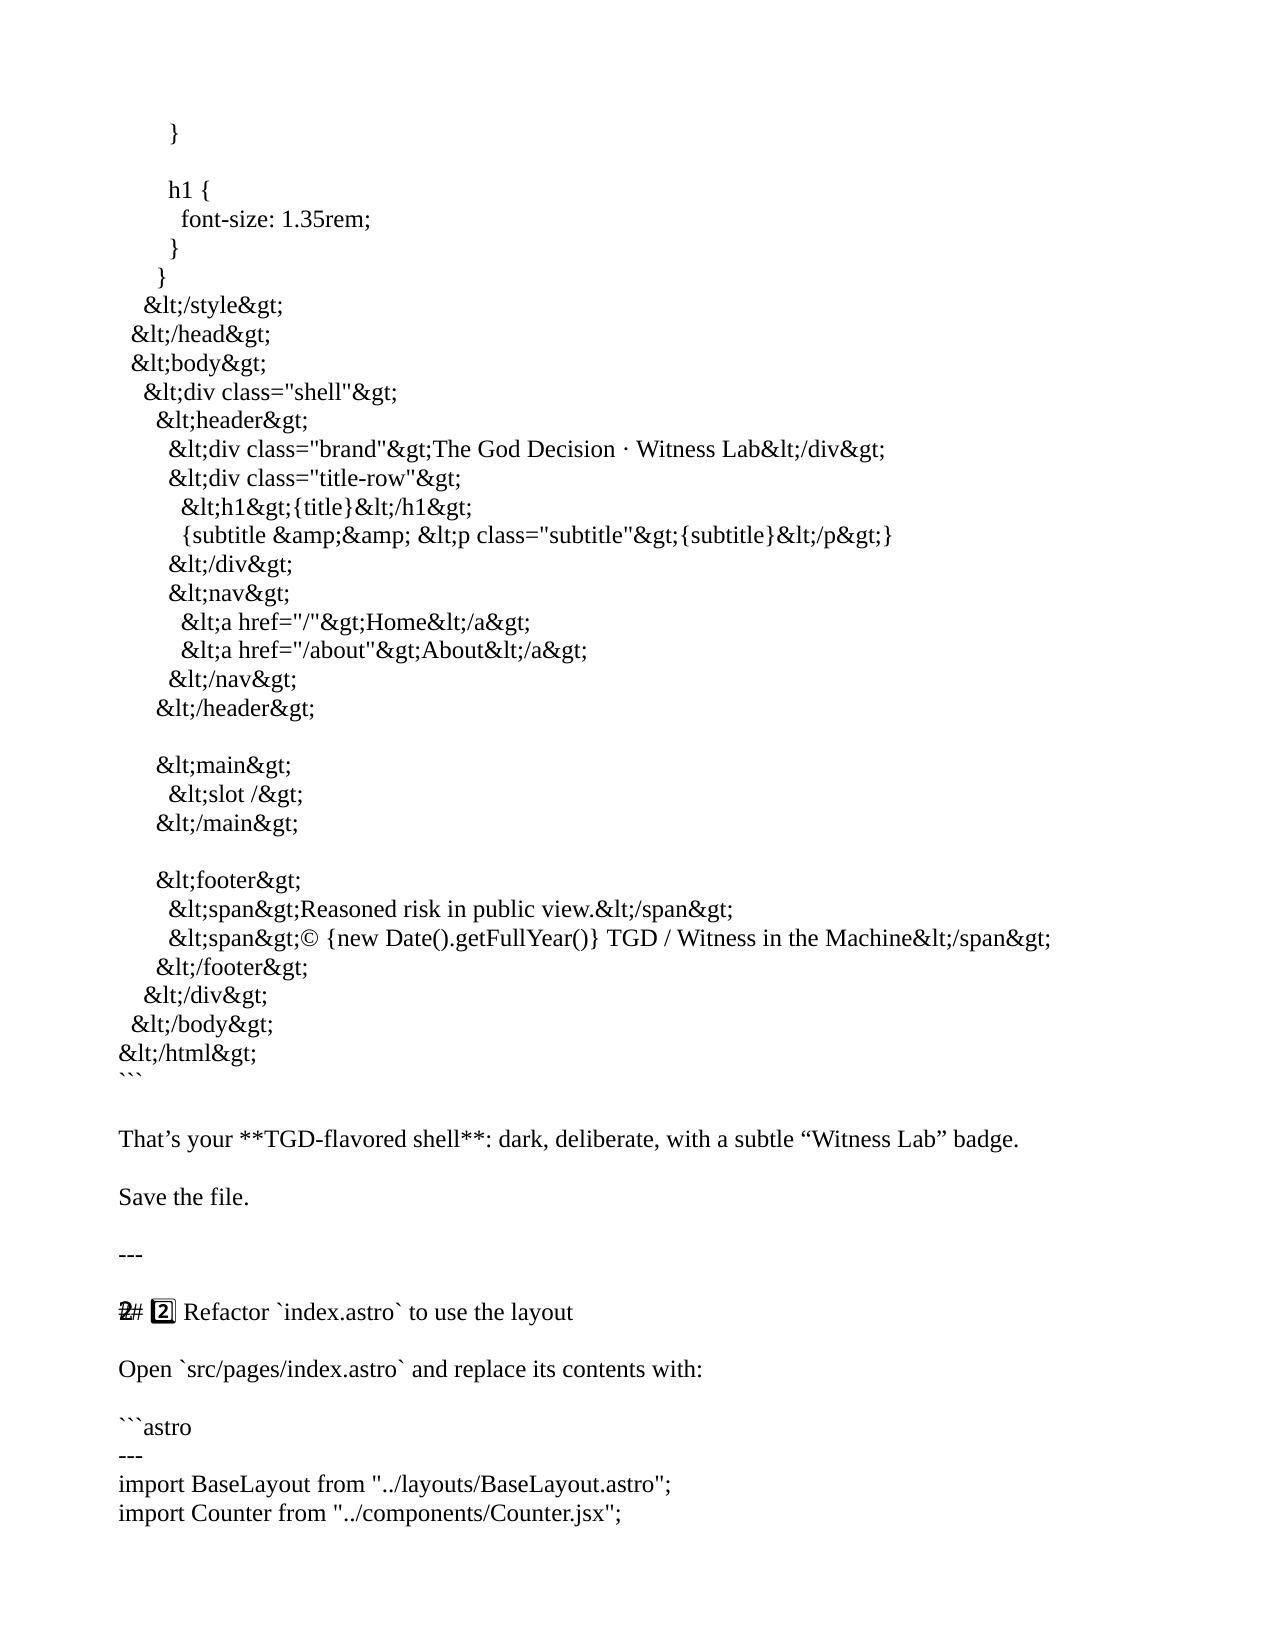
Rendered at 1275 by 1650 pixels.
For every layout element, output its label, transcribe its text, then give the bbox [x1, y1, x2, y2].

text &lt;/div&gt; [118, 981, 1157, 1009]
text --- [118, 1441, 1157, 1469]
text import Counter from "../components/Counter.jsx"; [118, 1498, 1157, 1527]
text Save the file. [118, 1182, 1157, 1211]
text &lt;/header&gt; [118, 693, 1157, 722]
text &lt;/main&gt; [118, 808, 1157, 837]
text &lt;/nav&gt; [118, 664, 1157, 693]
text Open `src/pages/index.astro` and replace its contents with: [118, 1354, 1157, 1383]
text &lt;div class="shell"&gt; [118, 377, 1157, 406]
text ``` [118, 1067, 1157, 1096]
text font-size: 1.35rem; [118, 204, 1157, 233]
text &lt;span&gt;Reasoned risk in public view.&lt;/span&gt; [118, 894, 1157, 923]
text &lt;div class="title-row"&gt; [118, 463, 1157, 492]
text h1 { [118, 176, 1157, 204]
text &lt;/footer&gt; [118, 952, 1157, 981]
text &lt;/body&gt; [118, 1009, 1157, 1038]
text &lt;/style&gt; [118, 291, 1157, 319]
text import BaseLayout from "../layouts/BaseLayout.astro"; [118, 1469, 1157, 1498]
text } [118, 262, 1157, 291]
text &lt;a href="/"&gt;Home&lt;/a&gt; [118, 607, 1157, 636]
text ## 2️⃣ Refactor `index.astro` to use the layout [118, 1297, 1157, 1326]
text &lt;nav&gt; [118, 578, 1157, 607]
text &lt;main&gt; [118, 751, 1157, 779]
text ```astro [118, 1412, 1157, 1441]
text --- [118, 1239, 1157, 1268]
text {subtitle &amp;&amp; &lt;p class="subtitle"&gt;{subtitle}&lt;/p&gt;} [118, 521, 1157, 549]
text That’s your **TGD-flavored shell**: dark, deliberate, with a subtle “Witness Lab” badge. [118, 1124, 1157, 1153]
text &lt;a href="/about"&gt;About&lt;/a&gt; [118, 636, 1157, 664]
text &lt;body&gt; [118, 348, 1157, 377]
text &lt;slot /&gt; [118, 779, 1157, 808]
text &lt;/head&gt; [118, 319, 1157, 348]
text &lt;span&gt;© {new Date().getFullYear()} TGD / Witness in the Machine&lt;/span&gt; [118, 923, 1157, 952]
text } [118, 118, 1157, 147]
text &lt;div class="brand"&gt;The God Decision · Witness Lab&lt;/div&gt; [118, 434, 1157, 463]
text &lt;/html&gt; [118, 1038, 1157, 1067]
text &lt;footer&gt; [118, 866, 1157, 894]
text } [118, 233, 1157, 262]
text &lt;header&gt; [118, 406, 1157, 434]
text &lt;h1&gt;{title}&lt;/h1&gt; [118, 492, 1157, 521]
text &lt;/div&gt; [118, 549, 1157, 578]
